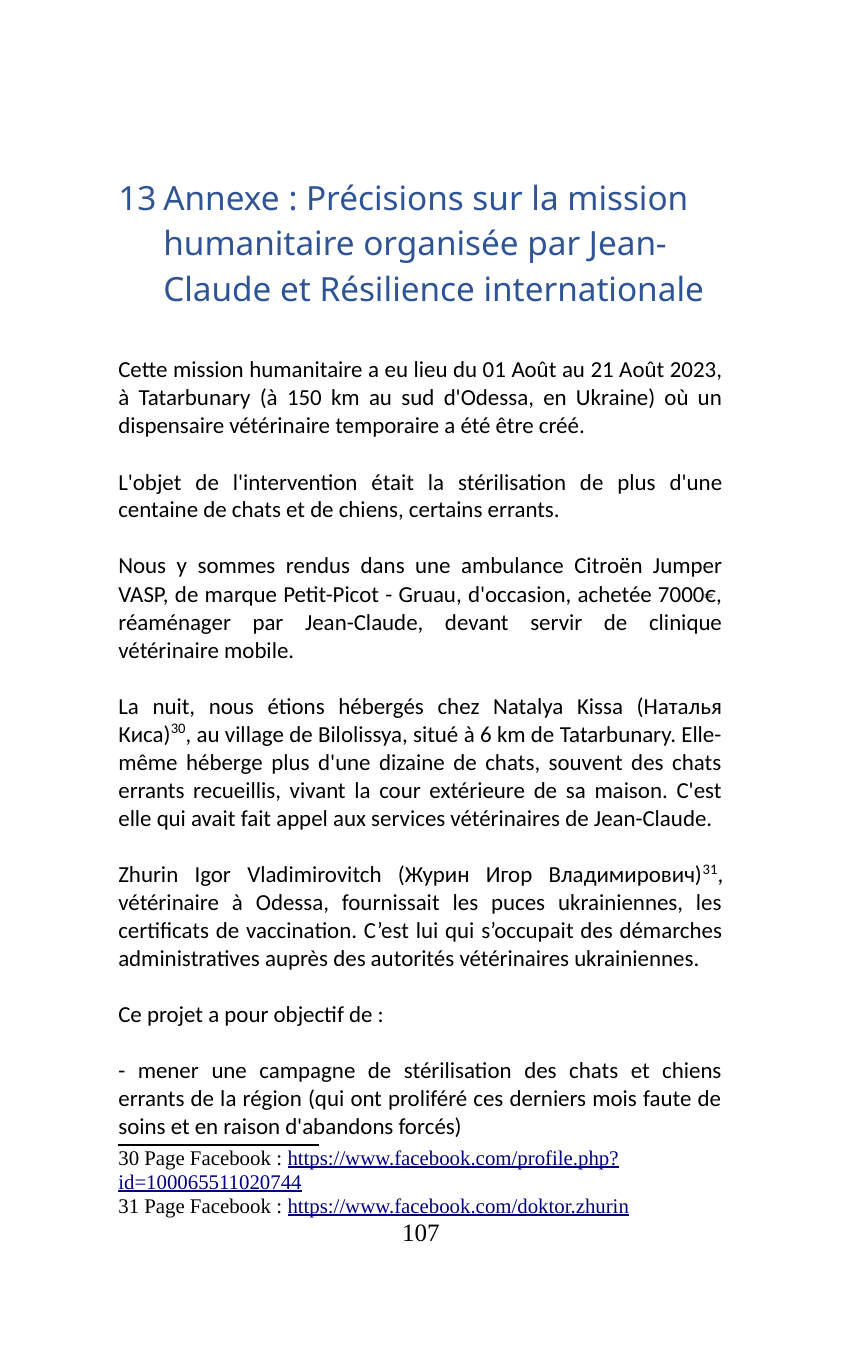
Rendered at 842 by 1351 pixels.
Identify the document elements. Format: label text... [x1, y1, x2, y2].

text Ce projet a pour objectif de : [118, 1000, 723, 1028]
text Page Facebook : https://www.facebook.com/doktor.zhurin [118, 1194, 723, 1218]
text La nuit, nous étions hébergés chez Natalya Kissa (Наталья Киса), au village de Bilolissya, situé à 6 km de Tatarbunary. Elle-même héberge plus d'une dizaine de chats, souvent des chats errants recueillis, vivant la cour extérieure de sa maison. C'est elle qui avait fait appel aux services vétérinaires de Jean-Claude. [118, 692, 723, 832]
text Nous y sommes rendus dans une ambulance Citroën Jumper VASP, de marque Petit-Picot - Gruau, d'occasion, achetée 7000€, réaménager par Jean-Claude, devant servir de clinique vétérinaire mobile. [118, 552, 723, 664]
text L'objet de l'intervention était la stérilisation de plus d'une centaine de chats et de chiens, certains errants. [118, 468, 723, 524]
text - mener une campagne de stérilisation des chats et chiens errants de la région (qui ont proliféré ces derniers mois faute de soins et en raison d'abandons forcés) [118, 1056, 723, 1140]
text Zhurin Igor Vladimirovitch (Журин Игор Владимирович), vétérinaire à Odessa, fournissait les puces ukrainiennes, les certificats de vaccination. C’est lui qui s’occupait des démarches administratives auprès des autorités vétérinaires ukrainiennes. [118, 860, 723, 972]
text Cette mission humanitaire a eu lieu du 01 Août au 21 Août 2023, à Tatarbunary (à 150 km au sud d'Odessa, en Ukraine) où un dispensaire vétérinaire temporaire a été être créé. [118, 356, 723, 439]
text Page Facebook : https://www.facebook.com/profile.php?id=100065511020744 [118, 1146, 723, 1194]
subtitle Annexe : Précisions sur la mission humanitaire organisée par Jean-Claude et Résilience internationale [118, 174, 723, 311]
